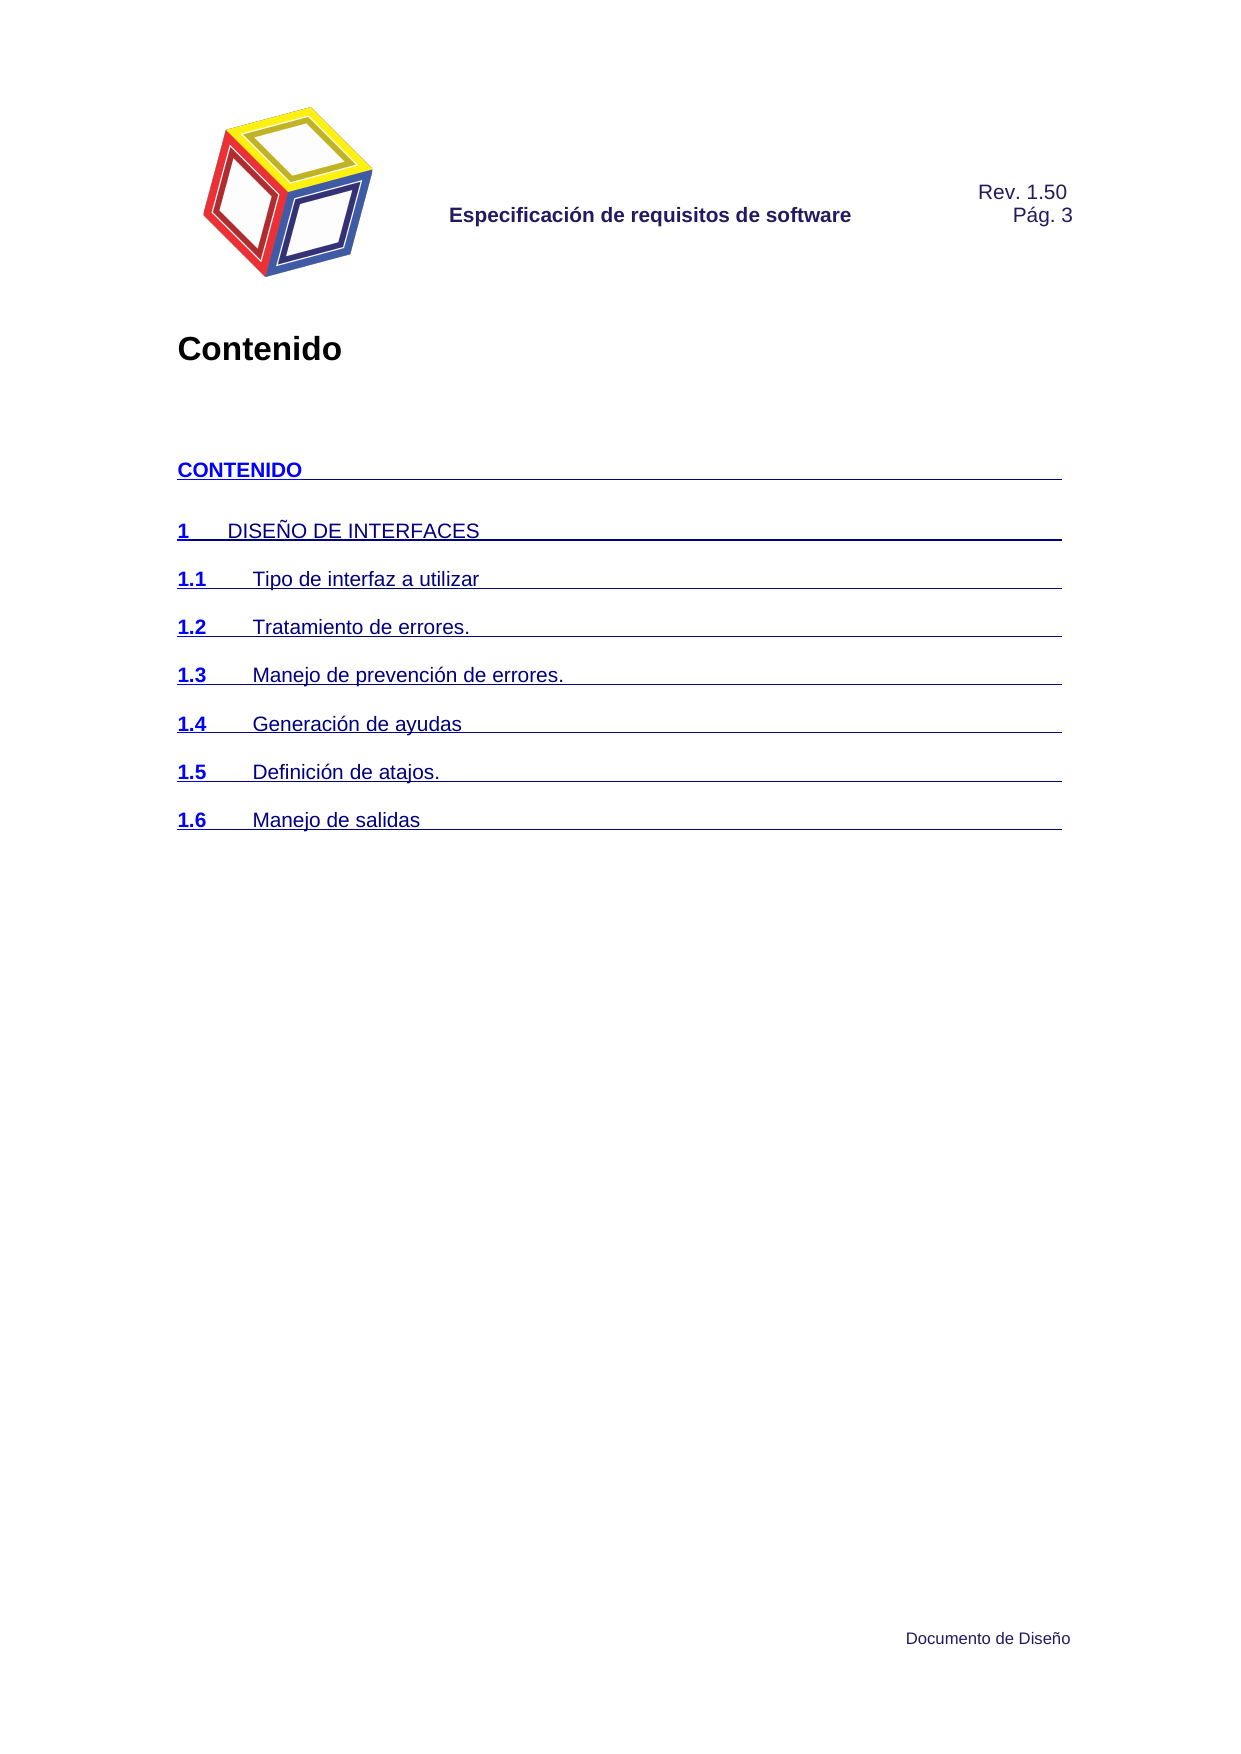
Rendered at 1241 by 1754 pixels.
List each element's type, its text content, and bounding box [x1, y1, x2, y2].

text 1.3 Manejo de prevención de errores. [177, 664, 1107, 687]
text 1.4 Generación de ayudas [177, 712, 1107, 735]
text 1.6 Manejo de salidas [177, 808, 1107, 832]
text 1.5 Definición de atajos. [177, 760, 1107, 783]
text 1.2 Tratamiento de errores. [177, 616, 1107, 639]
text CONTENIDO [177, 458, 1107, 482]
text Contenido [177, 330, 1107, 367]
text 1.1 Tipo de interfaz a utilizar [177, 567, 1107, 591]
text 1 DISEÑO DE INTERFACES [177, 519, 1107, 542]
picture [203, 107, 373, 277]
